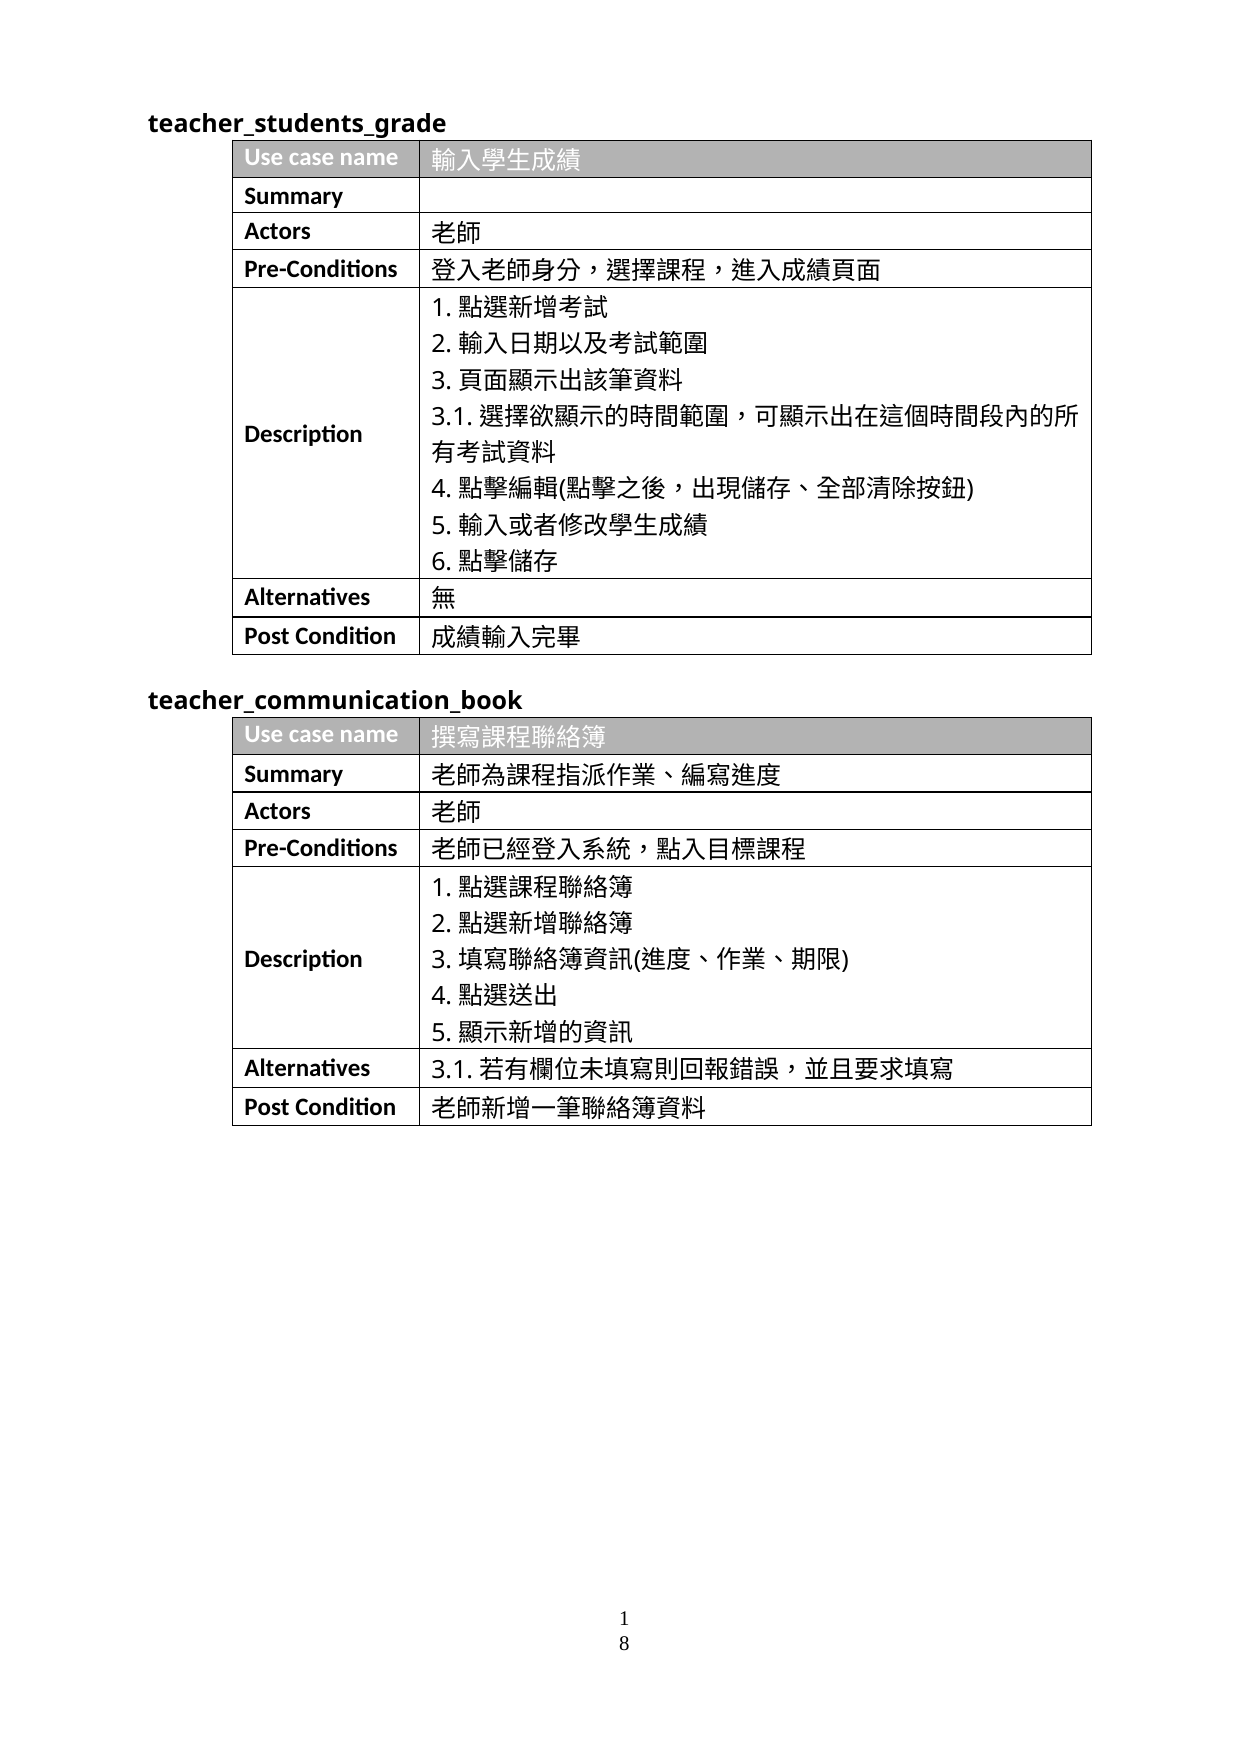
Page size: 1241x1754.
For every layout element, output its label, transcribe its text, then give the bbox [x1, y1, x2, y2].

text teacher_students_grade [148, 106, 1092, 139]
table_cell Alternatives [233, 1049, 419, 1087]
table_cell Pre-Conditions [233, 830, 419, 866]
table_cell Summary [233, 755, 419, 791]
table_cell Actors [233, 793, 419, 829]
table_header Use case name [233, 718, 419, 754]
table_cell Post Condition [233, 1088, 419, 1124]
table_cell Description [233, 867, 419, 1048]
table_cell Post Condition [233, 618, 419, 654]
table_cell [420, 178, 1091, 212]
table_cell 老師 [420, 213, 1091, 249]
table_cell 1. 點選新增考試 2. 輸入日期以及考試範圍 3. 頁面顯示出該筆資料 3.1. 選擇欲顯示的時間範圍，可顯示出在這個時間段內的所有考試資料 4. 點擊編輯(點擊之後，出現儲存、全部清除按鈕) 5. 輸入或者修改學生成績 6. 點擊儲存 [420, 288, 1091, 578]
table_cell 3.1. 若有欄位未填寫則回報錯誤，並且要求填寫 [420, 1049, 1091, 1087]
table_cell Alternatives [233, 579, 419, 616]
table_cell 成績輸入完畢 [420, 618, 1091, 654]
table_header Use case name [233, 141, 419, 177]
table_cell 老師 [420, 793, 1091, 829]
table_cell Description [233, 288, 419, 578]
text teacher_communication_book [148, 683, 1092, 717]
table_header 撰寫課程聯絡簿 [420, 718, 1091, 754]
table_cell 無 [420, 579, 1091, 616]
table_cell Actors [233, 213, 419, 249]
table_cell 老師已經登入系統，點入目標課程 [420, 830, 1091, 866]
table_cell 老師新增一筆聯絡簿資料 [420, 1088, 1091, 1124]
table_cell 登入老師身分，選擇課程，進入成績頁面 [420, 250, 1091, 287]
table_cell Summary [233, 178, 419, 212]
table_header 輸入學生成績 [420, 141, 1091, 177]
table_cell Pre-Conditions [233, 250, 419, 287]
table_cell 1. 點選課程聯絡簿 2. 點選新增聯絡簿 3. 填寫聯絡簿資訊(進度、作業、期限) 4. 點選送出 5. 顯示新增的資訊 [420, 867, 1091, 1048]
table_cell 老師為課程指派作業、編寫進度 [420, 755, 1091, 791]
